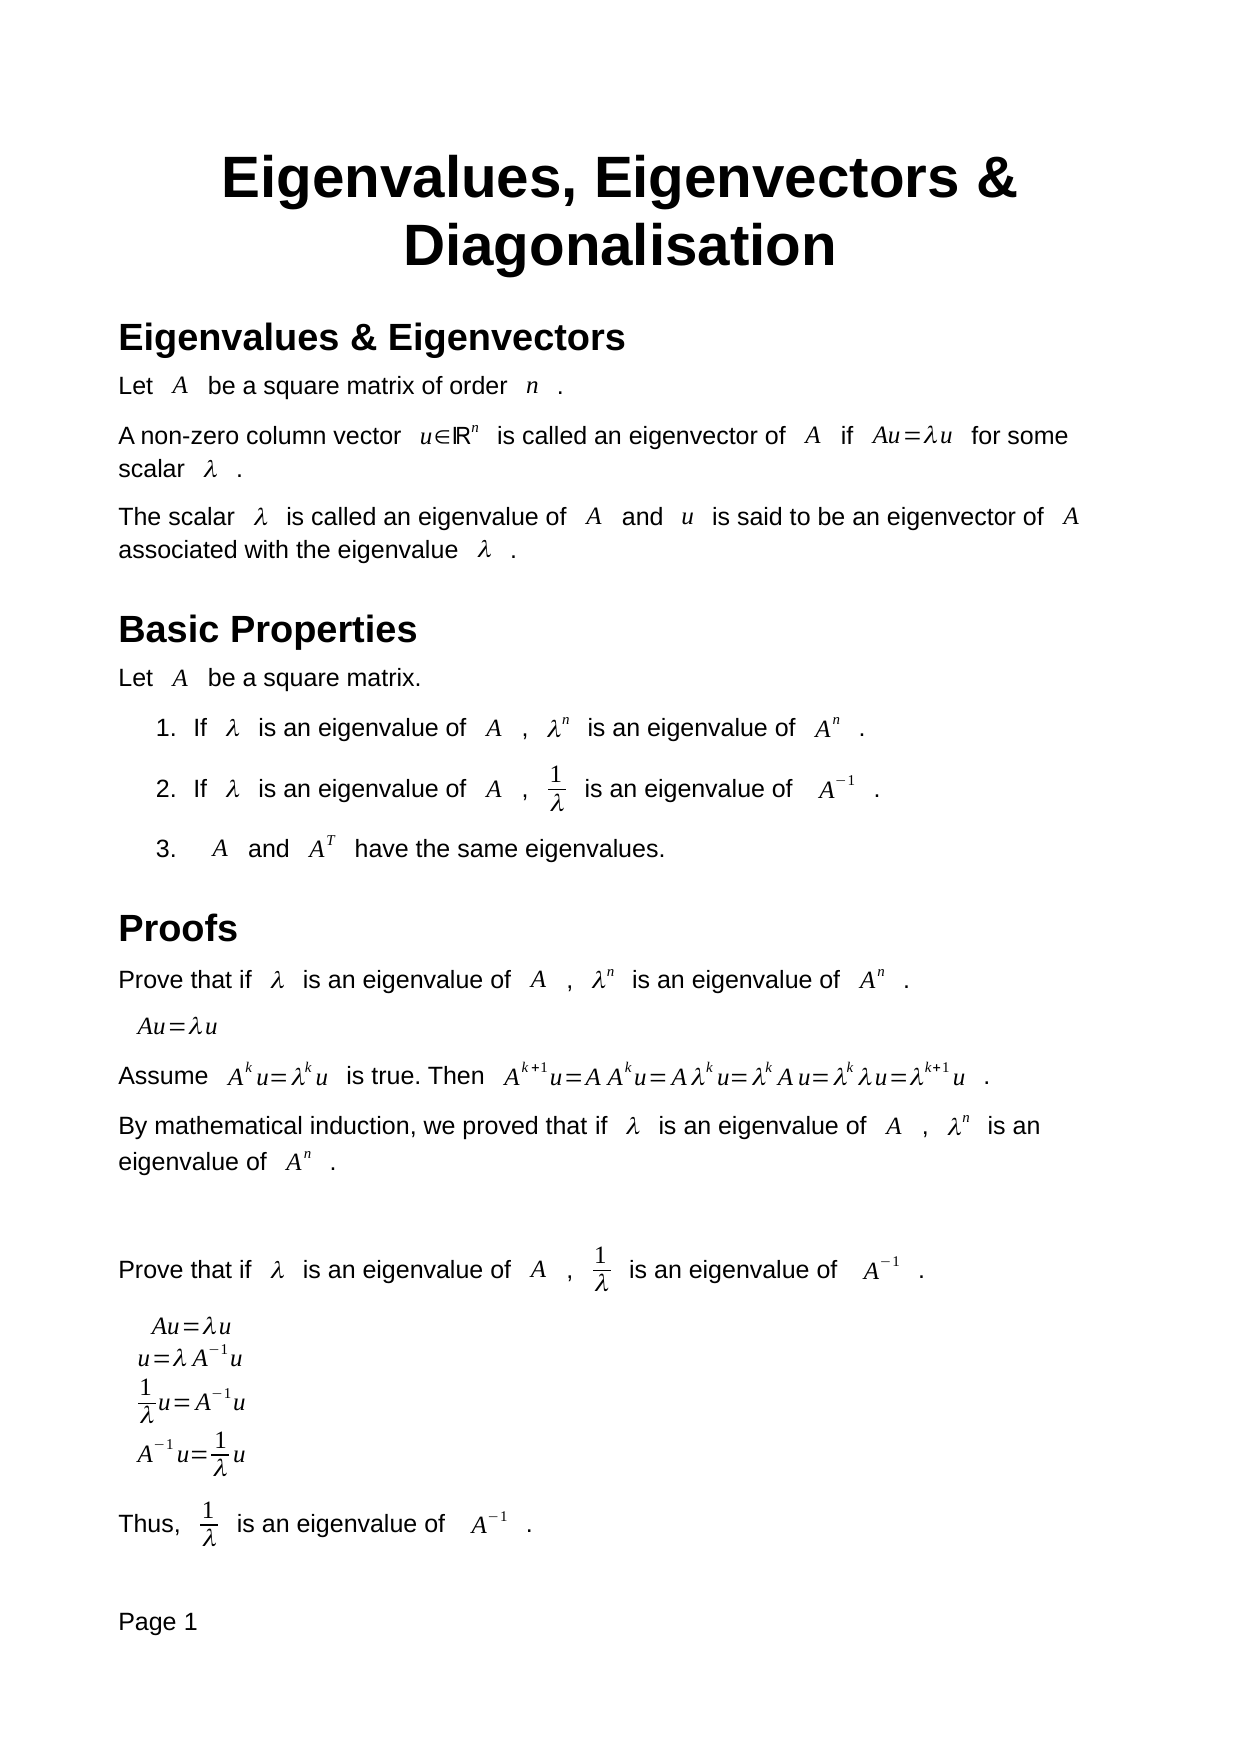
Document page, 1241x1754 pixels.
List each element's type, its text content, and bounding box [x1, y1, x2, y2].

text The scalaris called an eigenvalue ofandis said to be an eigenvector ofassociated with the eigenvalue. [118, 502, 1122, 563]
subtitle Proofs [118, 906, 1122, 950]
text Assumeis true. Then. [118, 1059, 1122, 1090]
list andhave the same eigenvalues. [156, 831, 1122, 862]
list Ifis an eigenvalue of,is an eigenvalue of. [156, 711, 1122, 742]
text A non-zero column vectoris called an eigenvector ofiffor some scalar. [118, 418, 1122, 483]
subtitle Eigenvalues & Eigenvectors [118, 315, 1122, 358]
text By mathematical induction, we proved that ifis an eigenvalue of,is an eigenvalue of. [118, 1109, 1122, 1175]
text Letbe a square matrix of order. [118, 371, 1122, 400]
text Prove that ifis an eigenvalue of,is an eigenvalue of. [118, 962, 1122, 993]
text Prove that ifis an eigenvalue of,is an eigenvalue of . [118, 1242, 1122, 1293]
text Thus,is an eigenvalue of . [118, 1496, 1122, 1548]
text Letbe a square matrix. [118, 663, 1122, 692]
list Ifis an eigenvalue of,is an eigenvalue of . [156, 761, 1122, 812]
title Eigenvalues, Eigenvectors & Diagonalisation [118, 143, 1122, 277]
subtitle Basic Properties [118, 607, 1122, 651]
